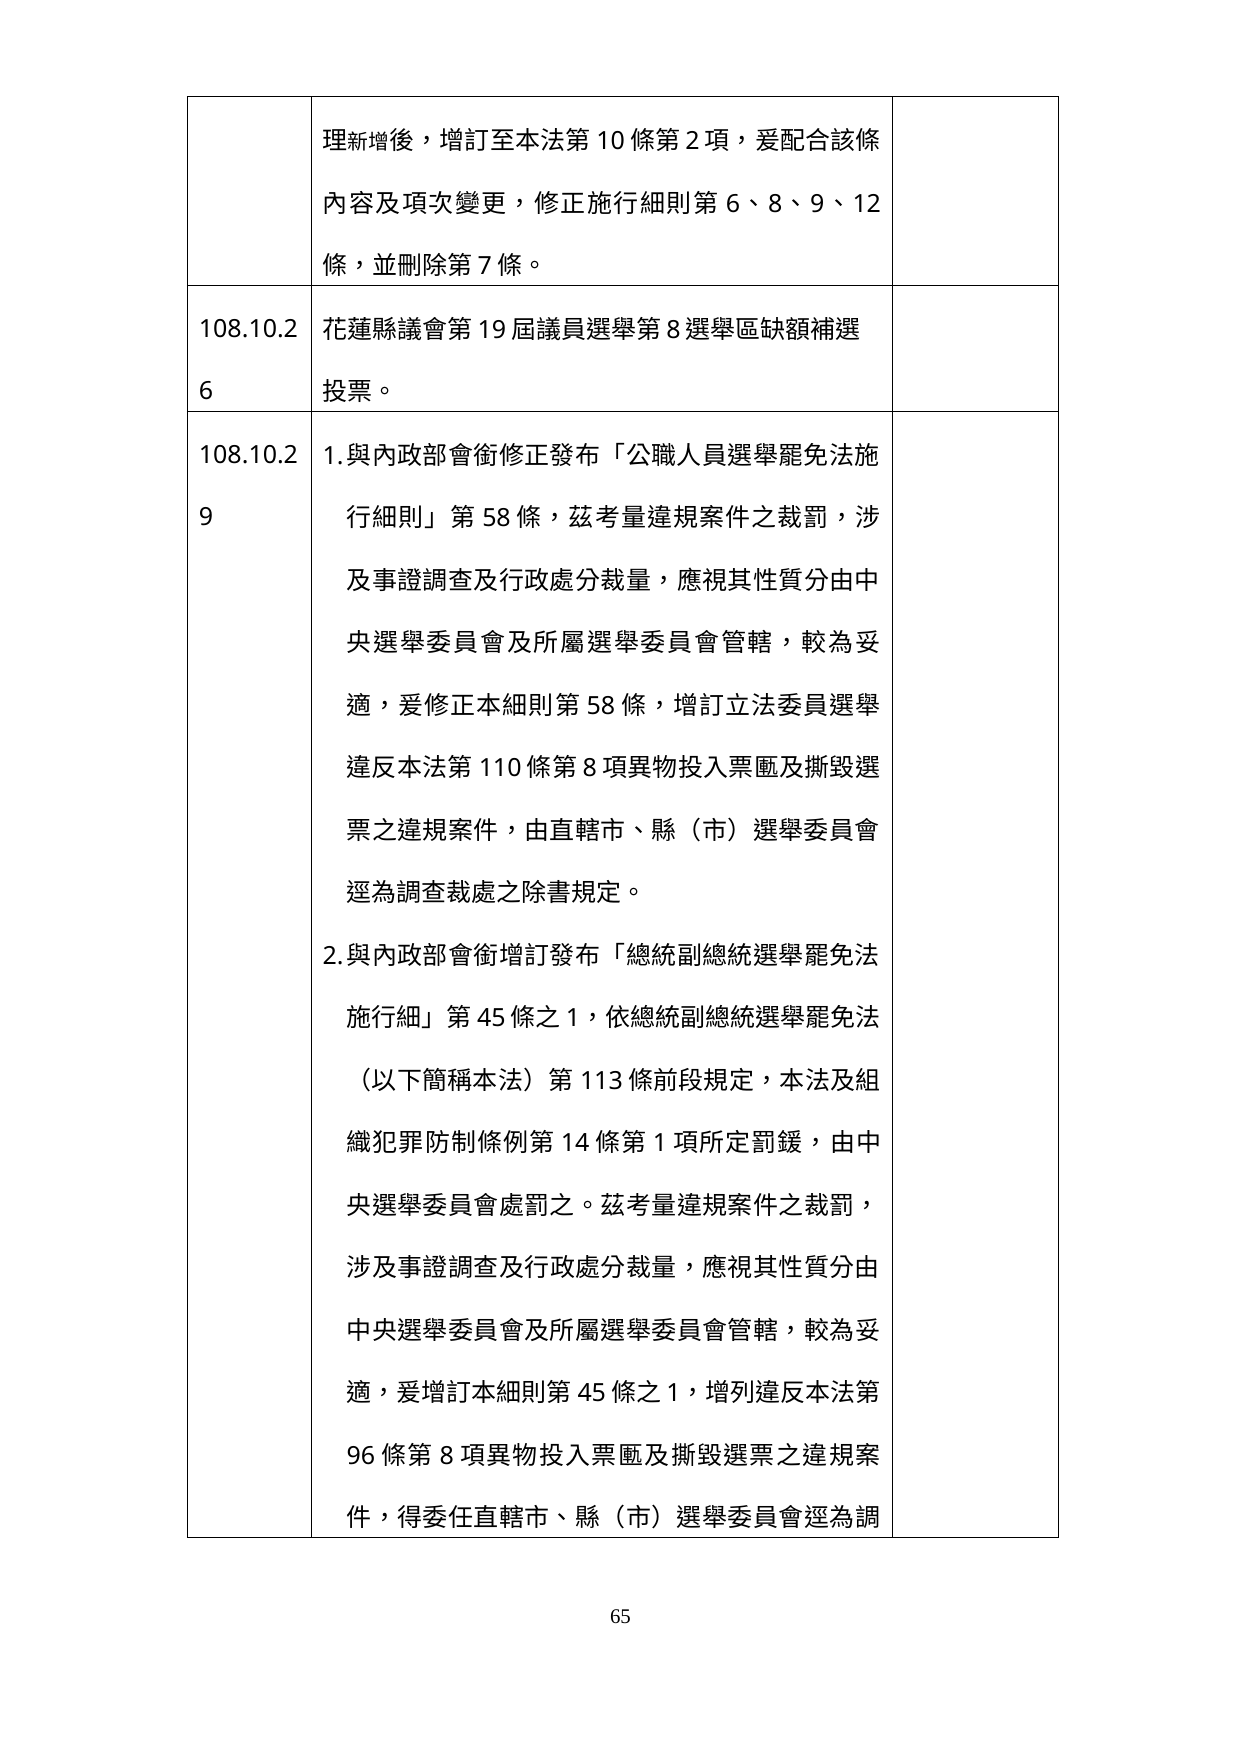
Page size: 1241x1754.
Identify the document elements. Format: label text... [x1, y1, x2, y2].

table_cell 108.10.29 [188, 412, 311, 1537]
table_cell 與內政部會銜修正發布「公職人員選舉罷免法施行細則」第58條，茲考量違規案件之裁罰，涉及事證調查及行政處分裁量，應視其性質分由中央選舉委員會及所屬選舉委員會管轄，較為妥適，爰修正本細則第58條，增訂立法委員選舉違反本法第110條第8項異物投入票匭及撕毀選票之違規案件，由直轄市、縣（市）選舉委員會逕為調查裁處之除書規定。 與內政部會銜增訂發布「總統副總統選舉罷免法施行細」第45條之1，依總統副總統選舉罷免法（以下簡稱本法）第113條前段規定，本法及組織犯罪防制條例第14條第1項所定罰鍰，由中央選舉委員會處罰之。茲考量違規案件之裁罰，涉及事證調查及行政處分裁量，應視其性質分由中央選舉委員會及所屬選舉委員會管轄，較為妥適，爰增訂本細則第45條之1，增列違反本法第96條第8項異物投入票匭及撕毀選票之違規案件，得委任直轄市、縣（市）選舉委員會逕為調 [312, 412, 892, 1537]
table_cell [893, 286, 1058, 411]
table_cell 108.10.26 [188, 286, 311, 411]
table_cell 理新增後，增訂至本法第10條第2項，爰配合該條內容及項次變更，修正施行細則第6、8、9、12條，並刪除第7條。 [312, 97, 892, 285]
table_cell [188, 97, 311, 285]
table_cell [893, 412, 1058, 1537]
table_cell [893, 97, 1058, 285]
table_cell 花蓮縣議會第19屆議員選舉第8選舉區缺額補選投票。 [312, 286, 892, 411]
